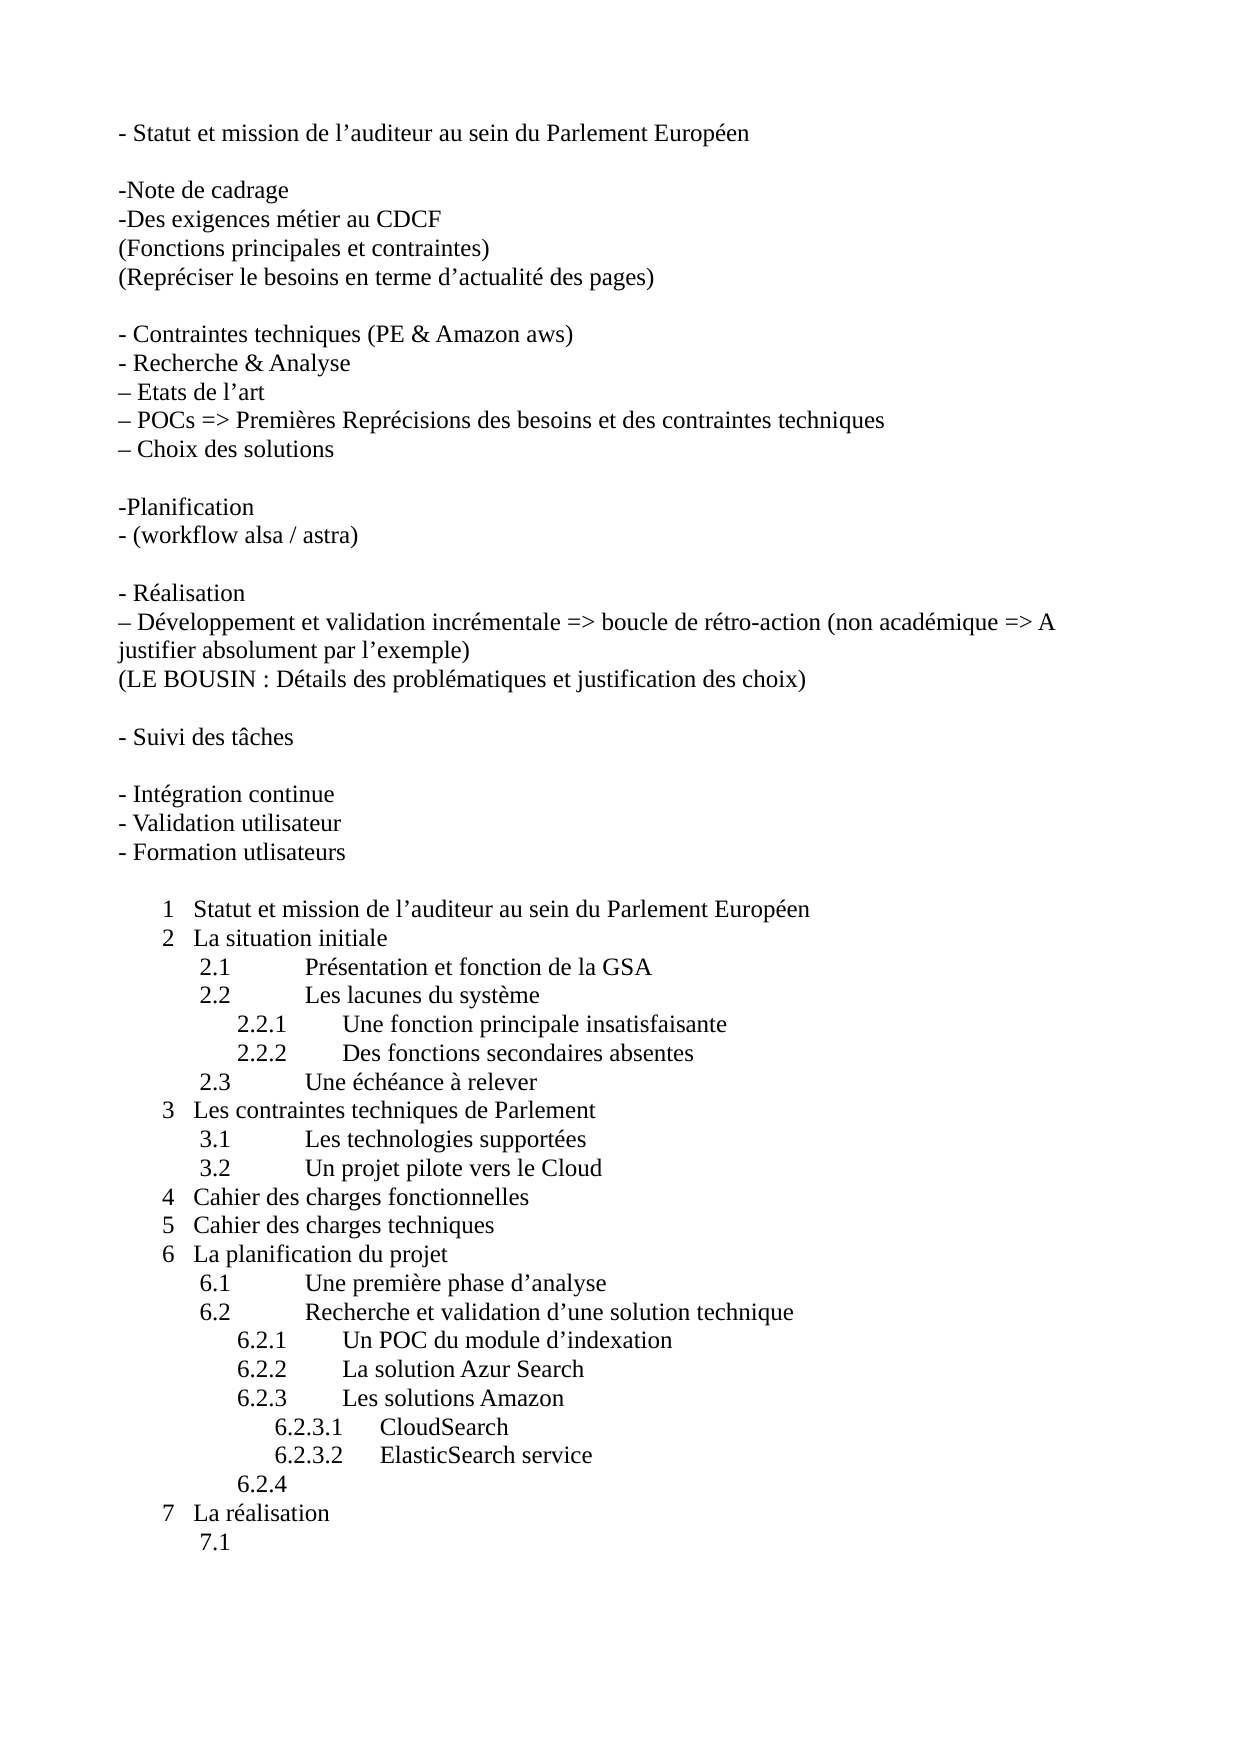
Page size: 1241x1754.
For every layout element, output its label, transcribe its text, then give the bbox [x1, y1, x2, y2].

list CloudSearch [268, 1412, 1122, 1441]
list Des fonctions secondaires absentes [231, 1038, 1122, 1067]
list La situation initiale [156, 923, 1122, 952]
list Un POC du module d’indexation [231, 1326, 1122, 1354]
text – Développement et validation incrémentale => boucle de rétro-action (non académique => A justifier absolument par l’exemple) [118, 607, 1122, 664]
text – Etats de l’art [118, 377, 1122, 406]
text - Intégration continue [118, 779, 1122, 808]
list La solution Azur Search [231, 1354, 1122, 1383]
list Les solutions Amazon [231, 1383, 1122, 1412]
list Les contraintes techniques de Parlement [156, 1096, 1122, 1124]
list Cahier des charges techniques [156, 1211, 1122, 1239]
list Recherche et validation d’une solution technique [193, 1297, 1122, 1326]
text – POCs => Premières Reprécisions des besoins et des contraintes techniques [118, 406, 1122, 434]
list Cahier des charges fonctionnelles [156, 1182, 1122, 1211]
list Une fonction principale insatisfaisante [231, 1009, 1122, 1038]
list Les lacunes du système [193, 981, 1122, 1009]
text - (workflow alsa / astra) [118, 521, 1122, 549]
list Les technologies supportées [193, 1124, 1122, 1153]
list La réalisation [156, 1498, 1122, 1527]
text – Choix des solutions [118, 434, 1122, 463]
text - Suivi des tâches [118, 722, 1122, 751]
list La planification du projet [156, 1239, 1122, 1268]
text -Des exigences métier au CDCF [118, 204, 1122, 233]
text -Note de cadrage [118, 176, 1122, 204]
text (Repréciser le besoins en terme d’actualité des pages) [118, 262, 1122, 291]
text (Fonctions principales et contraintes) [118, 233, 1122, 262]
list Une échéance à relever [193, 1067, 1122, 1096]
list ElasticSearch service [268, 1441, 1122, 1469]
text - Formation utlisateurs [118, 837, 1122, 866]
list Un projet pilote vers le Cloud [193, 1153, 1122, 1182]
list Statut et mission de l’auditeur au sein du Parlement Européen [156, 894, 1122, 923]
text - Contraintes techniques (PE & Amazon aws) [118, 319, 1122, 348]
text - Recherche & Analyse [118, 348, 1122, 377]
list Une première phase d’analyse [193, 1268, 1122, 1297]
text - Réalisation [118, 578, 1122, 607]
text - Validation utilisateur [118, 808, 1122, 837]
text -Planification [118, 492, 1122, 521]
list Présentation et fonction de la GSA [193, 952, 1122, 981]
text - Statut et mission de l’auditeur au sein du Parlement Européen [118, 118, 1122, 147]
text (LE BOUSIN : Détails des problématiques et justification des choix) [118, 664, 1122, 693]
